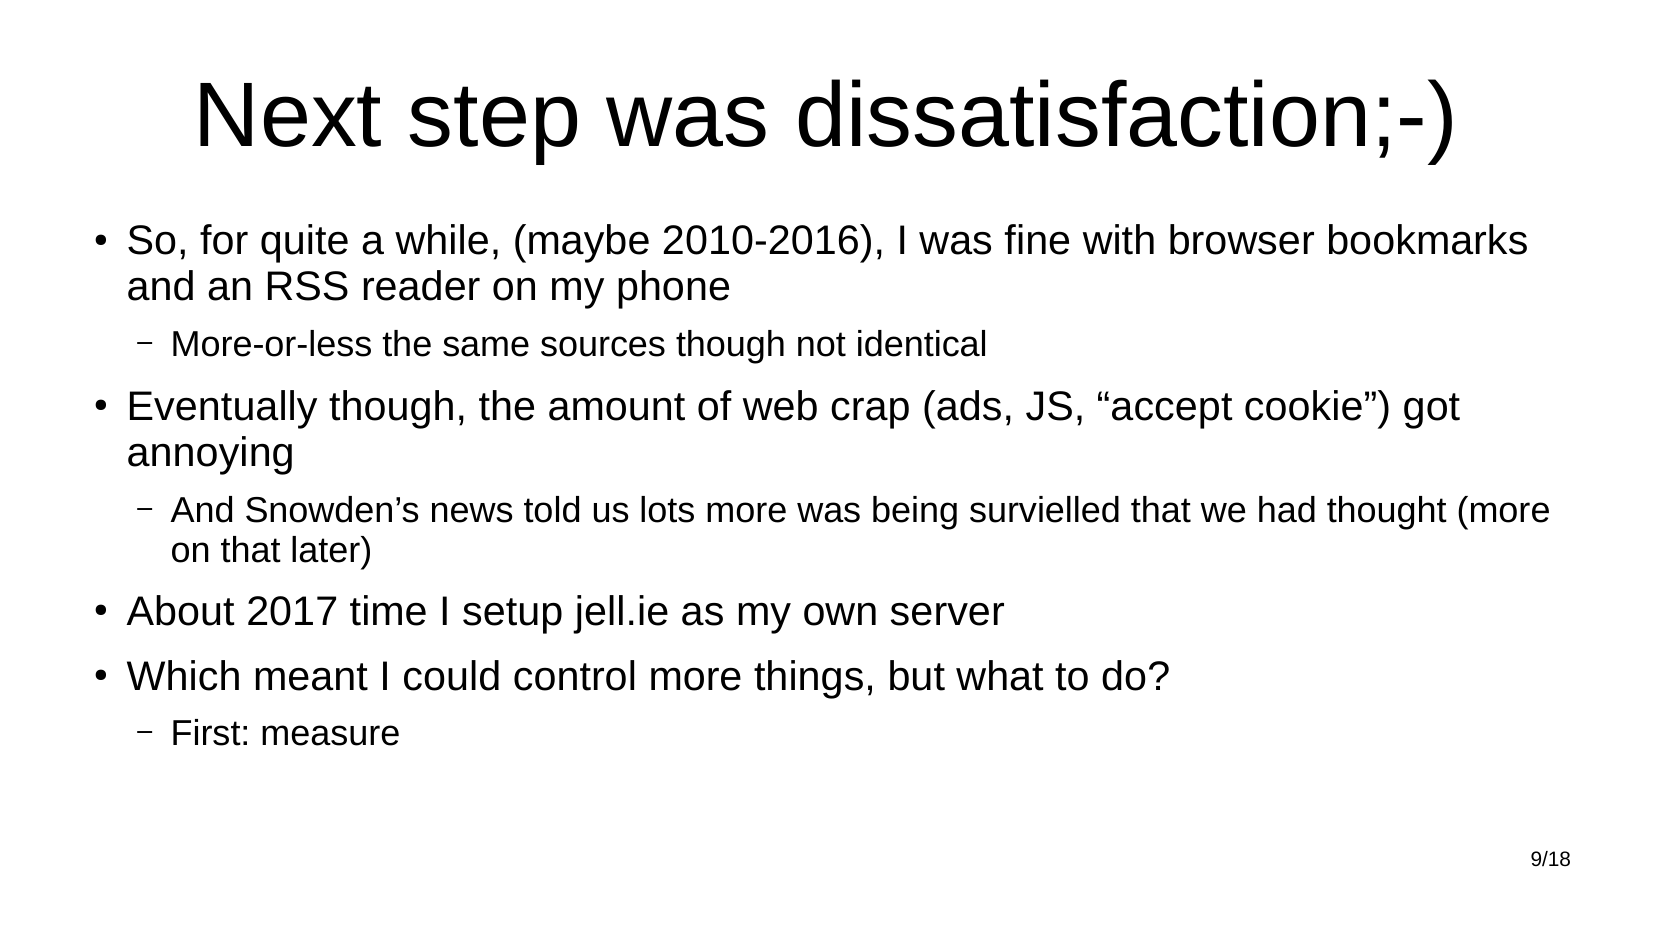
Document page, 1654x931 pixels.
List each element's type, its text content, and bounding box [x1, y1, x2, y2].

list So, for quite a while, (maybe 2010-2016), I was fine with browser bookmarks and an RSS reader on my phone More-or-less the same sources though not identical Eventually though, the amount of web crap (ads, JS, “accept cookie”) got annoying And Snowden’s news told us lots more was being survielled that we had thought (more on that later) About 2017 time I setup jell.ie as my own server Which meant I could control more things, but what to do? First: measure [82, 217, 1571, 758]
title Next step was dissatisfaction;-) [82, 37, 1571, 193]
